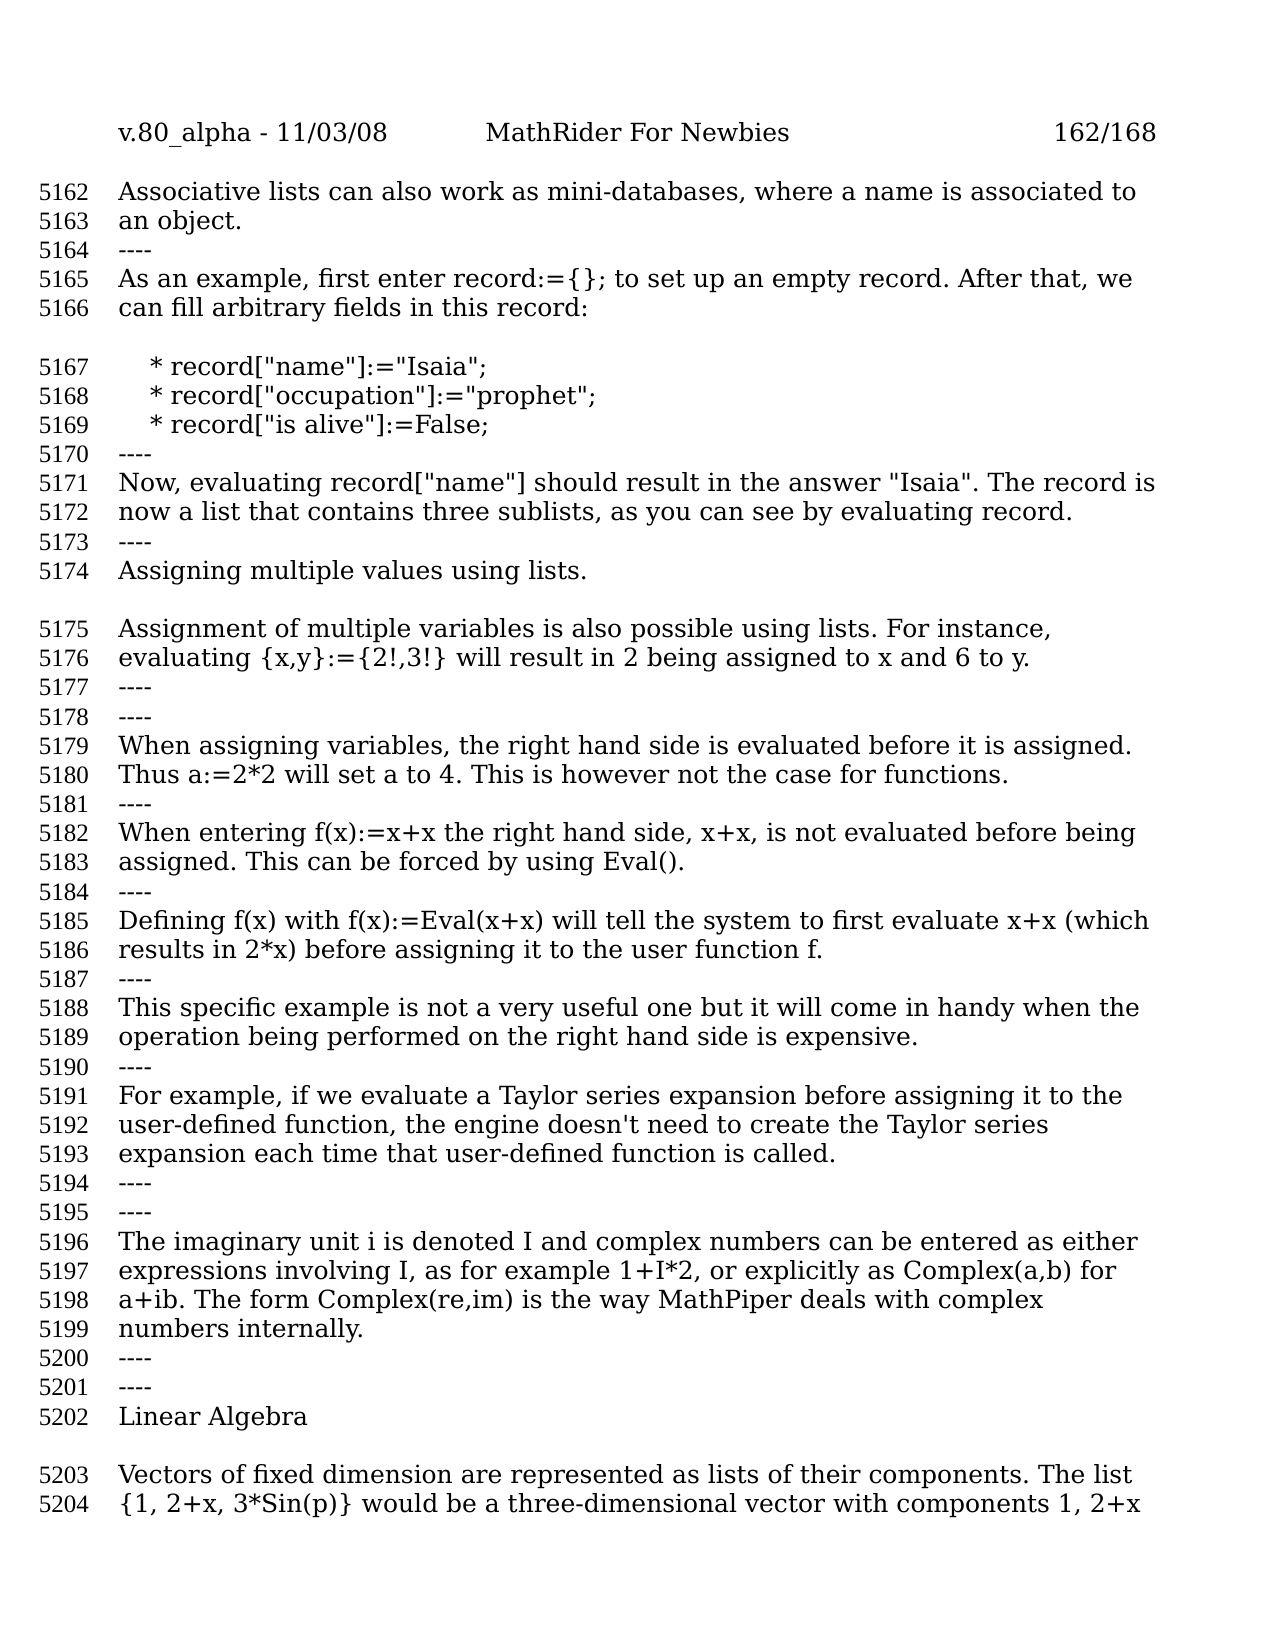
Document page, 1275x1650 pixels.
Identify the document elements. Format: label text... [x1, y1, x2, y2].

text ---- [118, 877, 1157, 906]
text When assigning variables, the right hand side is evaluated before it is assigned. Thus a:=2*2 will set a to 4. This is however not the case for functions. [118, 731, 1157, 789]
text ---- [118, 789, 1157, 818]
text * record["occupation"]:="prophet"; [118, 381, 1157, 410]
text ---- [118, 702, 1157, 731]
text The imaginary unit i is denoted I and complex numbers can be entered as either expressions involving I, as for example 1+I*2, or explicitly as Complex(a,b) for a+ib. The form Complex(re,im) is the way MathPiper deals with complex numbers internally. [118, 1227, 1157, 1343]
text Assigning multiple values using lists. [118, 556, 1157, 585]
text ---- [118, 1198, 1157, 1227]
text As an example, first enter record:={}; to set up an empty record. After that, we can fill arbitrary fields in this record: [118, 264, 1157, 323]
text Linear Algebra [118, 1402, 1157, 1431]
text Now, evaluating record["name"] should result in the answer "Isaia". The record is now a list that contains three sublists, as you can see by evaluating record. [118, 468, 1157, 527]
text ---- [118, 1373, 1157, 1402]
text Defining f(x) with f(x):=Eval(x+x) will tell the system to first evaluate x+x (which results in 2*x) before assigning it to the user function f. [118, 906, 1157, 964]
text ---- [118, 439, 1157, 468]
text ---- [118, 235, 1157, 264]
text ---- [118, 1168, 1157, 1198]
text * record["is alive"]:=False; [118, 410, 1157, 439]
text Assignment of multiple variables is also possible using lists. For instance, evaluating {x,y}:={2!,3!} will result in 2 being assigned to x and 6 to y. [118, 614, 1157, 673]
text Vectors of fixed dimension are represented as lists of their components. The list {1, 2+x, 3*Sin(p)} would be a three-dimensional vector with components 1, 2+x [118, 1460, 1157, 1518]
text For example, if we evaluate a Taylor series expansion before assigning it to the user-defined function, the engine doesn't need to create the Taylor series expansion each time that user-defined function is called. [118, 1081, 1157, 1168]
text * record["name"]:="Isaia"; [118, 352, 1157, 381]
text When entering f(x):=x+x the right hand side, x+x, is not evaluated before being assigned. This can be forced by using Eval(). [118, 818, 1157, 877]
text ---- [118, 1052, 1157, 1081]
text ---- [118, 527, 1157, 556]
text ---- [118, 964, 1157, 993]
text Associative lists can also work as mini-databases, where a name is associated to an object. [118, 177, 1157, 235]
text This specific example is not a very useful one but it will come in handy when the operation being performed on the right hand side is expensive. [118, 993, 1157, 1052]
text ---- [118, 673, 1157, 702]
text ---- [118, 1343, 1157, 1373]
